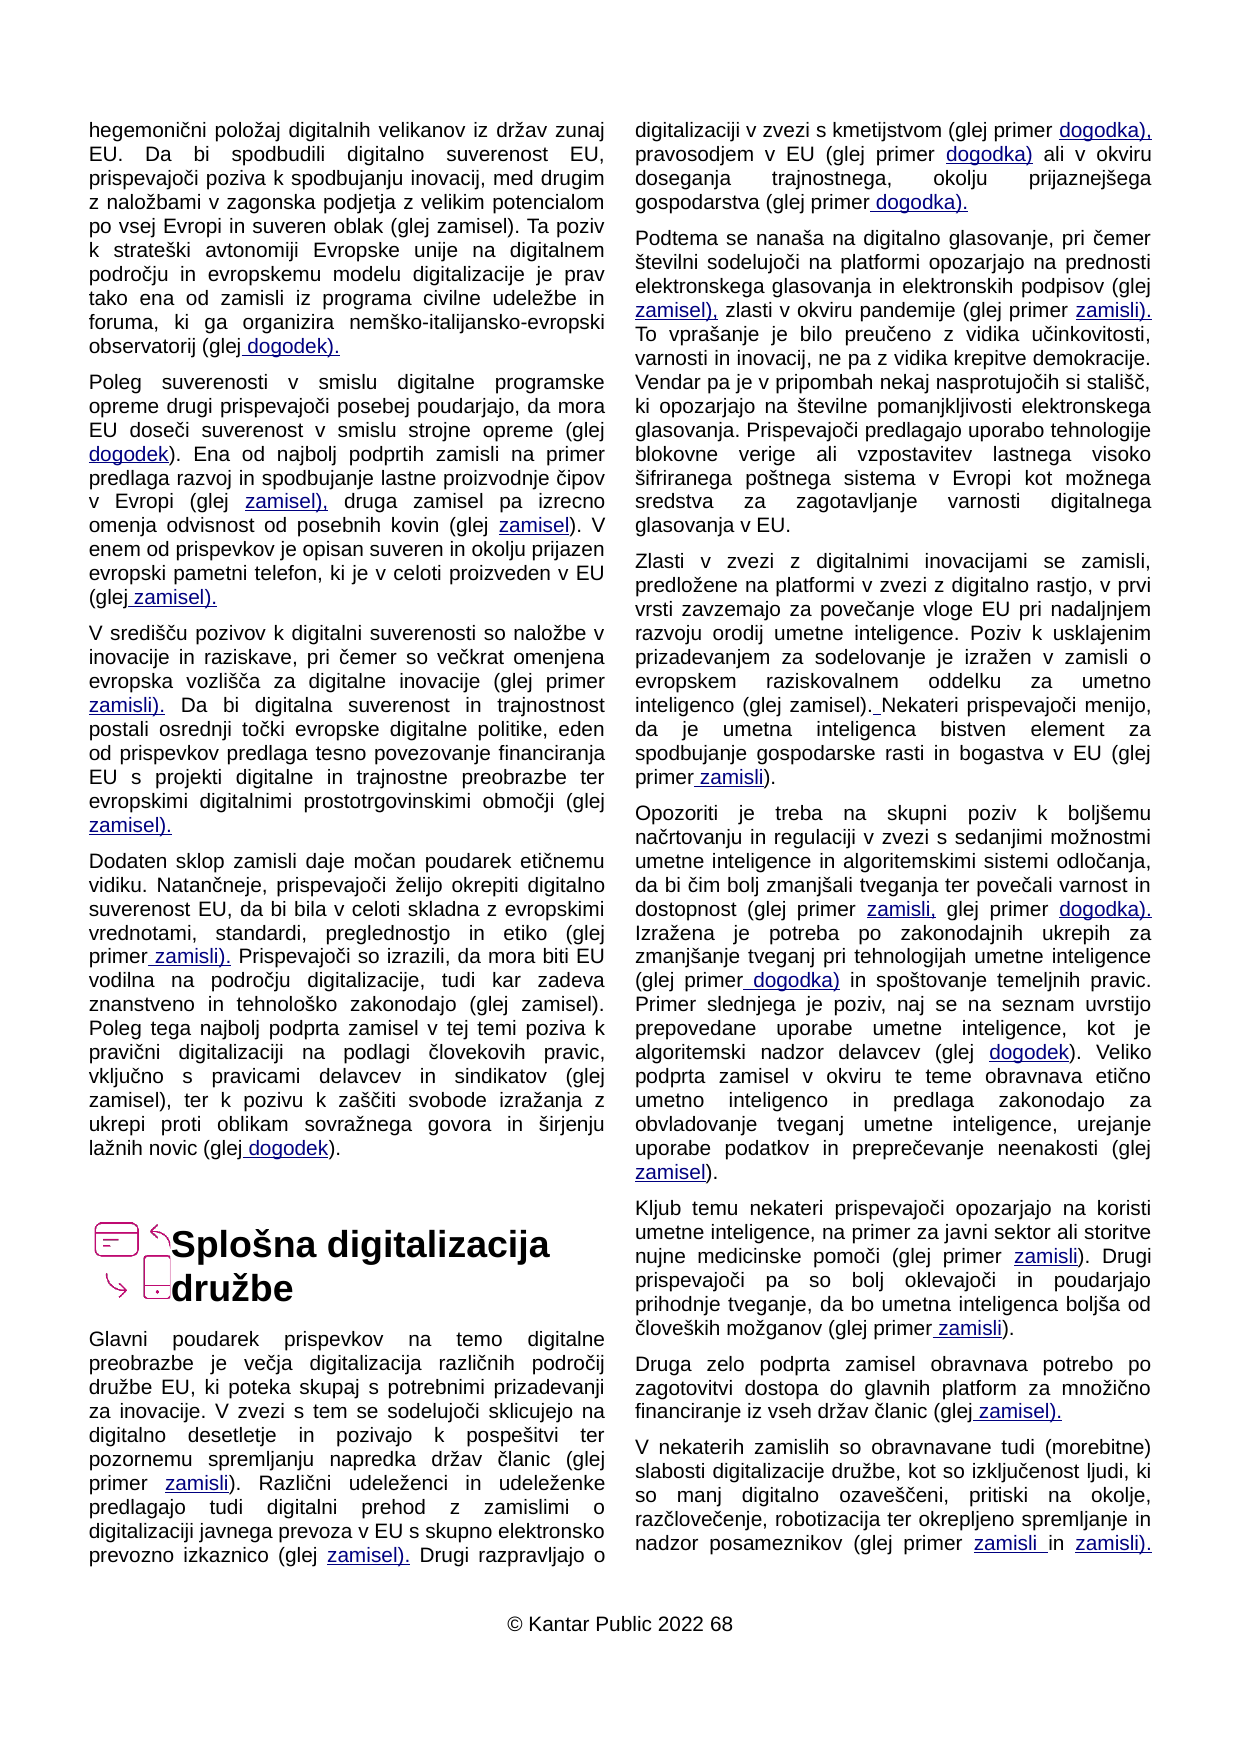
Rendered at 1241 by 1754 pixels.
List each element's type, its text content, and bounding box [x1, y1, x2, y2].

text V središču pozivov k digitalni suverenosti so naložbe v inovacije in raziskave, pri čemer so večkrat omenjena evropska vozlišča za digitalne inovacije (glej primer zamisli). Da bi digitalna suverenost in trajnostnost postali osrednji točki evropske digitalne politike, eden od prispevkov predlaga tesno povezovanje financiranja EU s projekti digitalne in trajnostne preobrazbe ter evropskimi digitalnimi prostotrgovinskimi območji (glej zamisel). [88, 621, 605, 837]
text hegemonični položaj digitalnih velikanov iz držav zunaj EU. Da bi spodbudili digitalno suverenost EU, prispevajoči poziva k spodbujanju inovacij, med drugim z naložbami v zagonska podjetja z velikim potencialom po vsej Evropi in suveren oblak (glej zamisel). Ta poziv k strateški avtonomiji Evropske unije na digitalnem področju in evropskemu modelu digitalizacije je prav tako ena od zamisli iz programa civilne udeležbe in foruma, ki ga organizira nemško-italijansko-evropski observatorij (glej dogodek). [88, 118, 605, 358]
text Kljub temu nekateri prispevajoči opozarjajo na koristi umetne inteligence, na primer za javni sektor ali storitve nujne medicinske pomoči (glej primer zamisli). Drugi prispevajoči pa so bolj oklevajoči in poudarjajo prihodnje tveganje, da bo umetna inteligenca boljša od človeških možganov (glej primer zamisli). [635, 1196, 1152, 1339]
text Glavni poudarek prispevkov na temo digitalne preobrazbe je večja digitalizacija različnih področij družbe EU, ki poteka skupaj s potrebnimi prizadevanji za inovacije. V zvezi s tem se sodelujoči sklicujejo na digitalno desetletje in pozivajo k pospešitvi ter pozornemu spremljanju napredka držav članic (glej primer zamisli). Različni udeleženci in udeleženke predlagajo tudi digitalni prehod z zamislimi o digitalizaciji javnega prevoza v EU s skupno elektronsko prevozno izkaznico (glej zamisel). Drugi razpravljajo o [88, 1327, 605, 1567]
text Poleg suverenosti v smislu digitalne programske opreme drugi prispevajoči posebej poudarjajo, da mora EU doseči suverenost v smislu strojne opreme (glej dogodek). Ena od najbolj podprtih zamisli na primer predlaga razvoj in spodbujanje lastne proizvodnje čipov v Evropi (glej zamisel), druga zamisel pa izrecno omenja odvisnost od posebnih kovin (glej zamisel). V enem od prispevkov je opisan suveren in okolju prijazen evropski pametni telefon, ki je v celoti proizveden v EU (glej zamisel). [88, 369, 605, 609]
text V nekaterih zamislih so obravnavane tudi (morebitne) slabosti digitalizacije družbe, kot so izključenost ljudi, ki so manj digitalno ozaveščeni, pritiski na okolje, razčlovečenje, robotizacija ter okrepljeno spremljanje in nadzor posameznikov (glej primer zamisli in zamisli). [635, 1435, 1152, 1555]
text Zlasti v zvezi z digitalnimi inovacijami se zamisli, predložene na platformi v zvezi z digitalno rastjo, v prvi vrsti zavzemajo za povečanje vloge EU pri nadaljnjem razvoju orodij umetne inteligence. Poziv k usklajenim prizadevanjem za sodelovanje je izražen v zamisli o evropskem raziskovalnem oddelku za umetno inteligenco (glej zamisel). Nekateri prispevajoči menijo, da je umetna inteligenca bistven element za spodbujanje gospodarske rasti in bogastva v EU (glej primer zamisli). [635, 549, 1152, 789]
text Dodaten sklop zamisli daje močan poudarek etičnemu vidiku. Natančneje, prispevajoči želijo okrepiti digitalno suverenost EU, da bi bila v celoti skladna z evropskimi vrednotami, standardi, preglednostjo in etiko (glej primer zamisli). Prispevajoči so izrazili, da mora biti EU vodilna na področju digitalizacije, tudi kar zadeva znanstveno in tehnološko zakonodajo (glej zamisel). Poleg tega najbolj podprta zamisel v tej temi poziva k pravični digitalizaciji na podlagi človekovih pravic, vključno s pravicami delavcev in sindikatov (glej zamisel), ter k pozivu k zaščiti svobode izražanja z ukrepi proti oblikam sovražnega govora in širjenju lažnih novic (glej dogodek). [88, 848, 605, 1160]
text digitalizaciji v zvezi s kmetijstvom (glej primer dogodka), pravosodjem v EU (glej primer dogodka) ali v okviru doseganja trajnostnega, okolju prijaznejšega gospodarstva (glej primer dogodka). [635, 118, 1152, 214]
text Podtema se nanaša na digitalno glasovanje, pri čemer številni sodelujoči na platformi opozarjajo na prednosti elektronskega glasovanja in elektronskih podpisov (glej zamisel), zlasti v okviru pandemije (glej primer zamisli). To vprašanje je bilo preučeno z vidika učinkovitosti, varnosti in inovacij, ne pa z vidika krepitve demokracije. Vendar pa je v pripombah nekaj nasprotujočih si stališč, ki opozarjajo na številne pomanjkljivosti elektronskega glasovanja. Prispevajoči predlagajo uporabo tehnologije blokovne verige ali vzpostavitev lastnega visoko šifriranega poštnega sistema v Evropi kot možnega sredstva za zagotavljanje varnosti digitalnega glasovanja v EU. [635, 226, 1152, 537]
text Druga zelo podprta zamisel obravnava potrebo po zagotovitvi dostopa do glavnih platform za množično financiranje iz vseh držav članic (glej zamisel). [635, 1351, 1152, 1423]
subtitle Splošna digitalizacija družbe [88, 1223, 605, 1309]
text Opozoriti je treba na skupni poziv k boljšemu načrtovanju in regulaciji v zvezi s sedanjimi možnostmi umetne inteligence in algoritemskimi sistemi odločanja, da bi čim bolj zmanjšali tveganja ter povečali varnost in dostopnost (glej primer zamisli, glej primer dogodka). Izražena je potreba po zakonodajnih ukrepih za zmanjšanje tveganj pri tehnologijah umetne inteligence (glej primer dogodka) in spoštovanje temeljnih pravic. Primer slednjega je poziv, naj se na seznam uvrstijo prepovedane uporabe umetne inteligence, kot je algoritemski nadzor delavcev (glej dogodek). Veliko podprta zamisel v okviru te teme obravnava etično umetno inteligenco in predlaga zakonodajo za obvladovanje tveganj umetne inteligence, urejanje uporabe podatkov in preprečevanje neenakosti (glej zamisel). [635, 801, 1152, 1184]
picture [94, 1222, 171, 1299]
